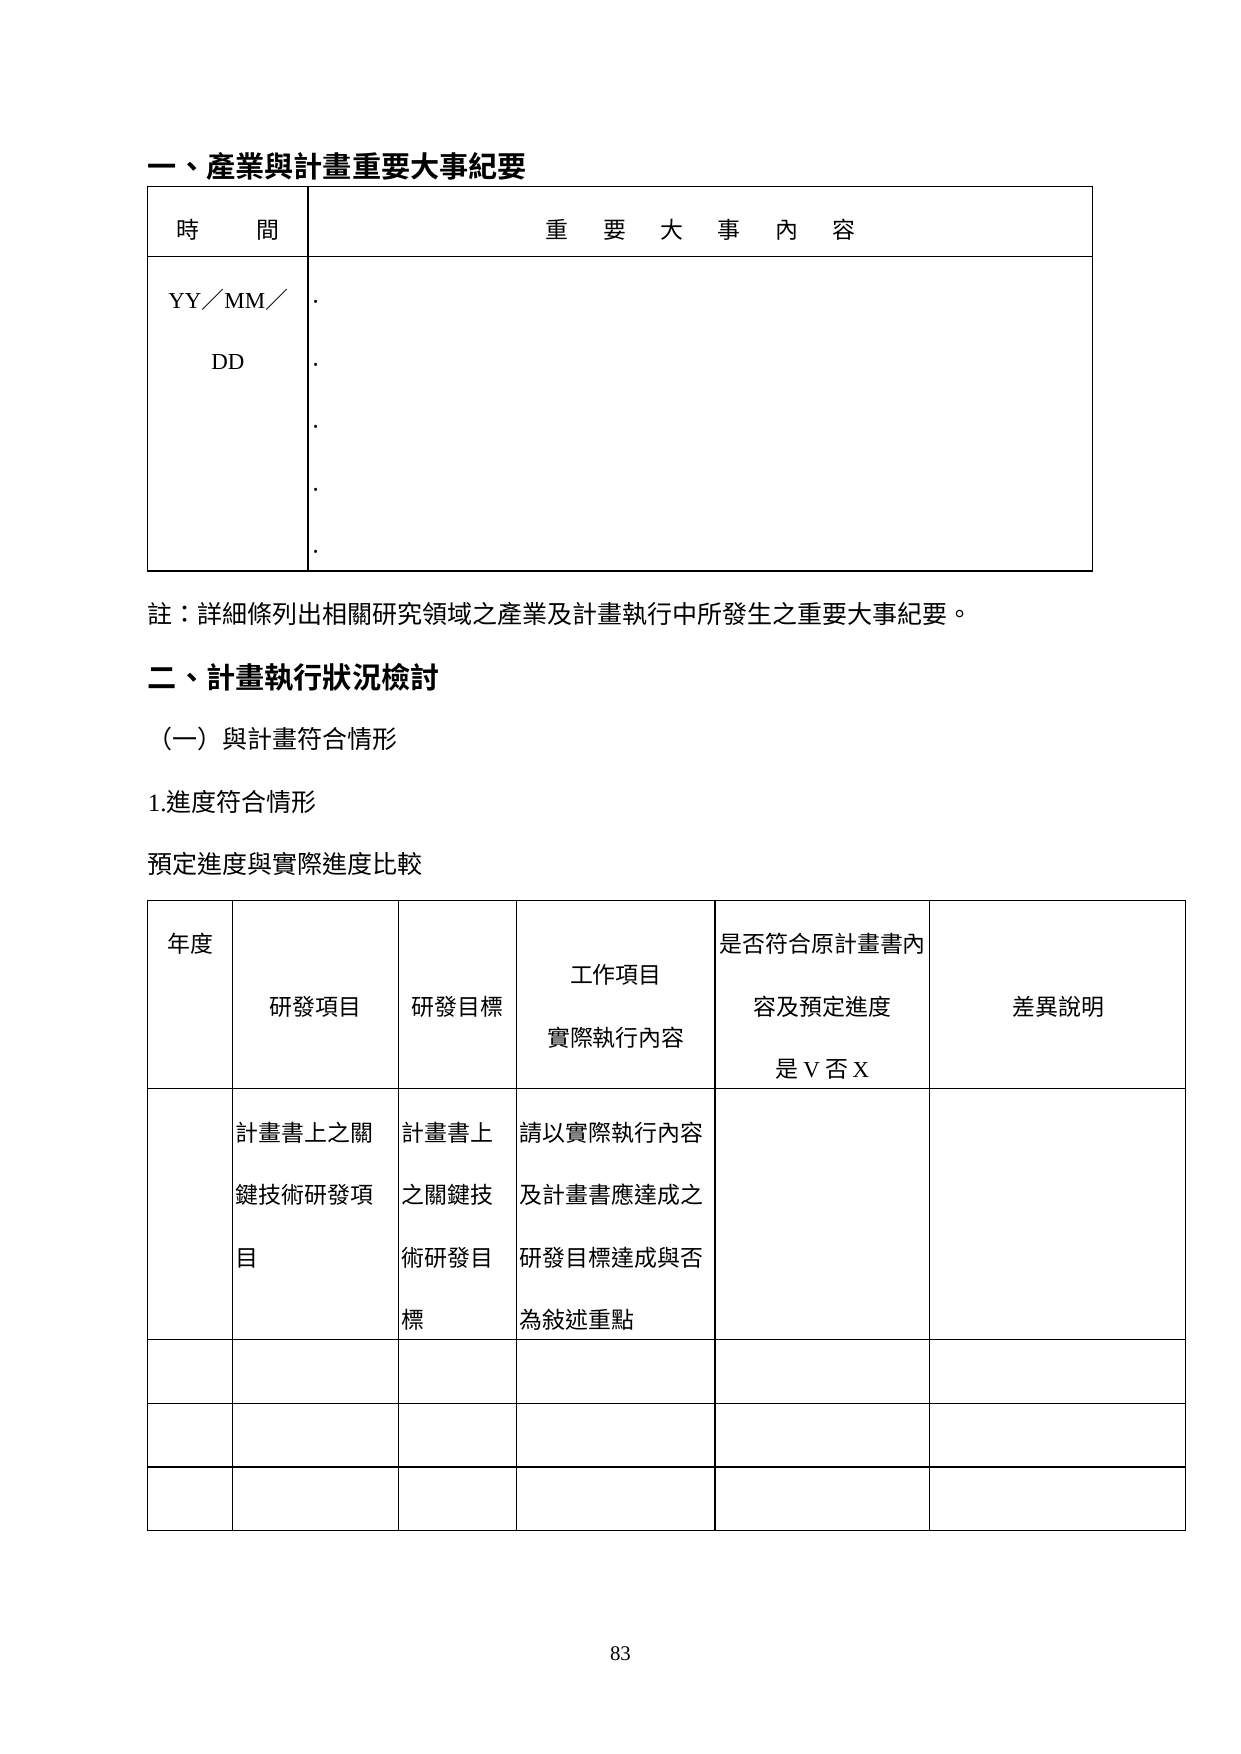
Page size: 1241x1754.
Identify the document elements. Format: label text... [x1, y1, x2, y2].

table_header 研發目標 [399, 901, 516, 1088]
text 1.進度符合情形 [148, 759, 1092, 821]
table_cell 計畫書上之關鍵技術研發項目 [233, 1089, 398, 1339]
table_cell [148, 445, 307, 507]
table_header 是否符合原計畫書內容及預定進度 是V 否X [716, 901, 929, 1088]
table_header 年度 [148, 901, 232, 1088]
text 註：詳細條列出相關研究領域之產業及計畫執行中所發生之重要大事紀要。 [148, 572, 1092, 634]
table_cell [148, 1404, 232, 1466]
table_cell 請以實際執行內容及計畫書應達成之研發目標達成與否為敍述重點 [517, 1089, 714, 1339]
table_header 工作項目 實際執行內容 [517, 901, 714, 1088]
table_cell [716, 1404, 929, 1466]
table_cell [399, 1404, 516, 1466]
table_cell [517, 1468, 714, 1530]
table_header 差異說明 [930, 901, 1185, 1088]
table_cell [233, 1340, 398, 1403]
table_header 研發項目 [233, 901, 398, 1088]
text （一）與計畫符合情形 [148, 696, 1092, 759]
table_cell [517, 1340, 714, 1403]
table_header 時 間 [148, 187, 307, 256]
table_cell [148, 508, 307, 570]
table_cell [517, 1404, 714, 1466]
table_cell ‧ [309, 508, 1092, 570]
table_cell [930, 1404, 1185, 1466]
text 二、計畫執行狀況檢討 [148, 634, 1092, 696]
table_cell [148, 1468, 232, 1530]
table_cell 計畫書上之關鍵技術研發目標 [399, 1089, 516, 1339]
table_cell [716, 1089, 929, 1339]
text 一、產業與計畫重要大事紀要 [148, 123, 1092, 186]
table_cell [399, 1468, 516, 1530]
table_cell [930, 1089, 1185, 1339]
table_cell [716, 1468, 929, 1530]
table_cell [930, 1468, 1185, 1530]
table_cell ‧ ‧ [309, 257, 1092, 382]
table_cell [148, 1089, 232, 1339]
table_cell [148, 383, 307, 445]
table_cell [716, 1340, 929, 1403]
table_cell YY／MM／DD [148, 257, 307, 382]
table_cell [233, 1404, 398, 1466]
table_header 重 要 大 事 內 容 [309, 187, 1092, 256]
text 預定進度與實際進度比較 [148, 821, 1092, 884]
table_cell [930, 1340, 1185, 1403]
table_cell [399, 1340, 516, 1403]
table_cell [148, 1340, 232, 1403]
table_cell [233, 1468, 398, 1530]
table_cell ‧ [309, 383, 1092, 445]
table_cell ‧ [309, 445, 1092, 507]
